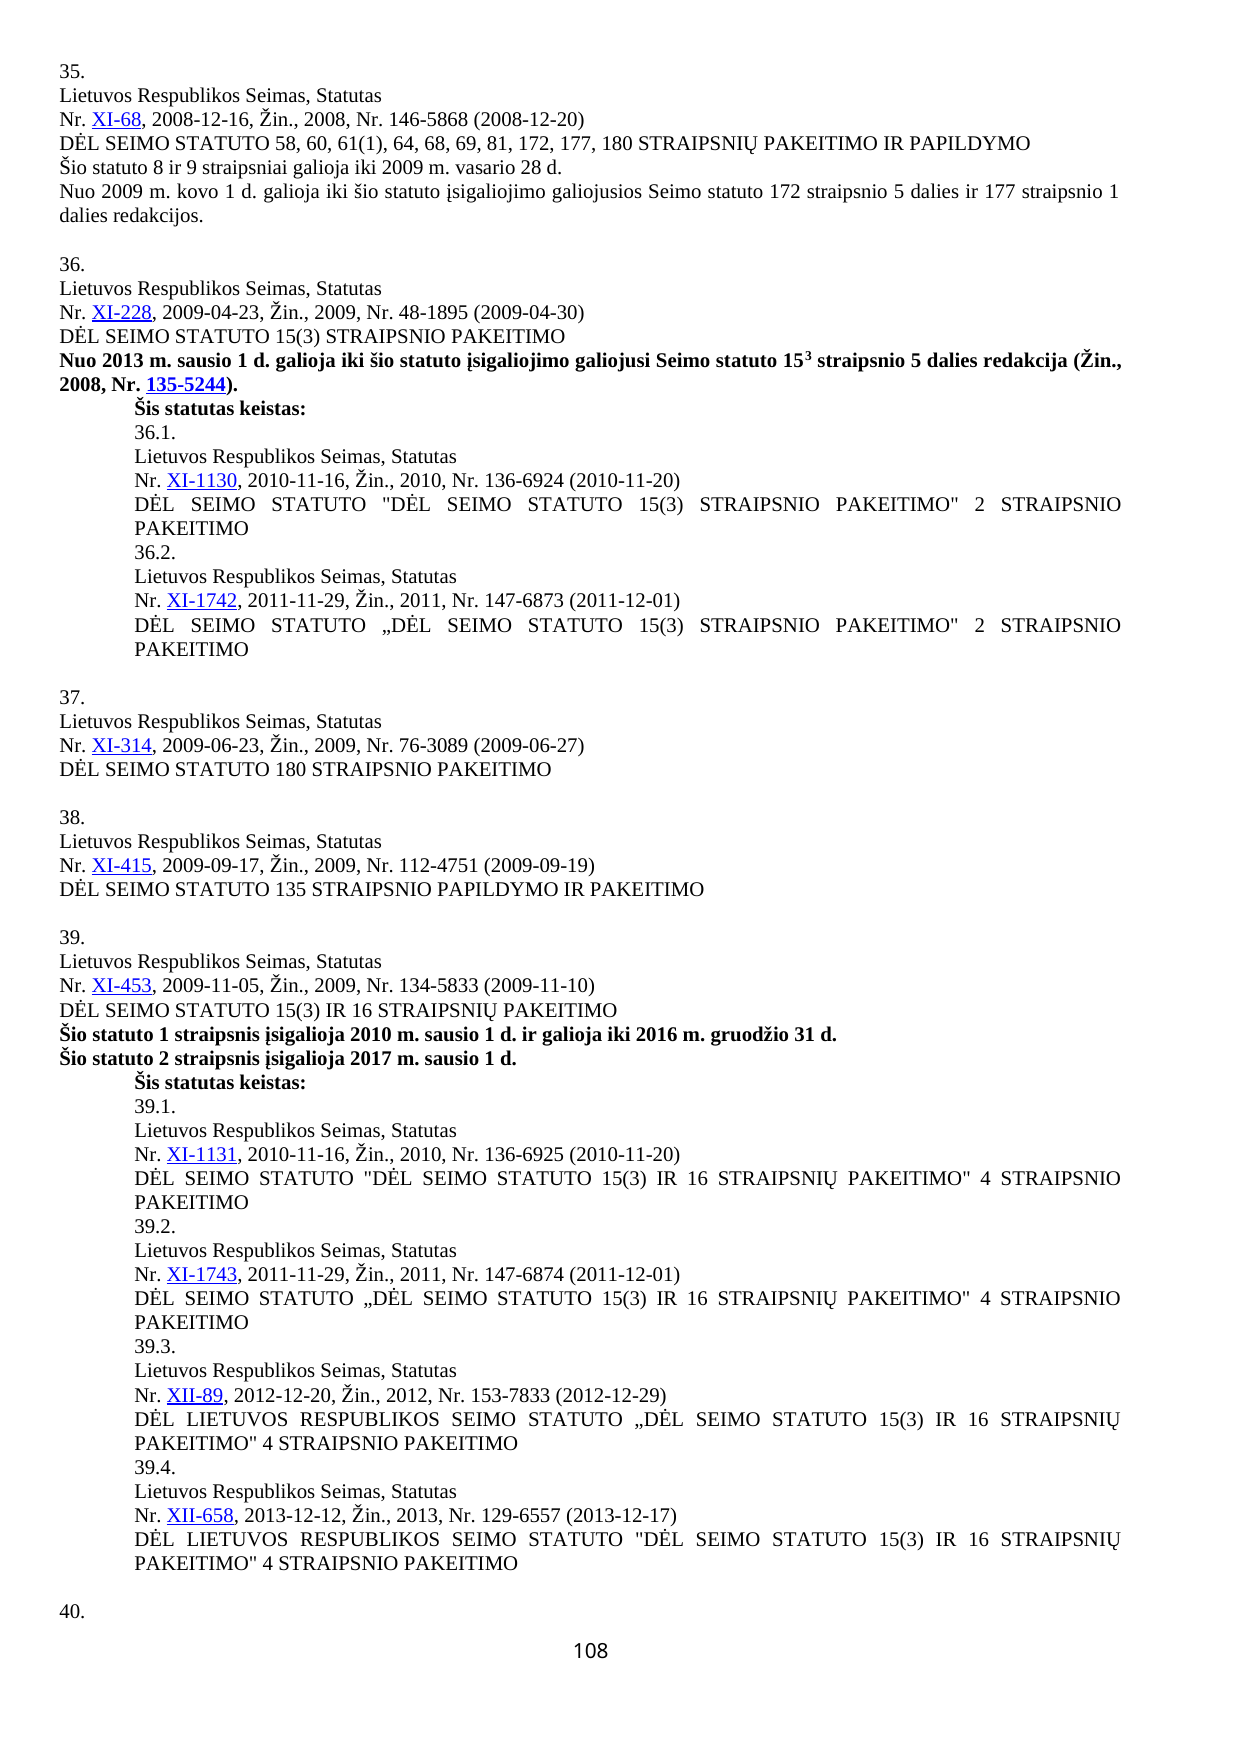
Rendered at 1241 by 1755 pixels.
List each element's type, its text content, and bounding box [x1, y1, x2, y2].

text 36.1. [59, 420, 1122, 444]
text Lietuvos Respublikos Seimas, Statutas [59, 1118, 1122, 1142]
text Lietuvos Respublikos Seimas, Statutas [59, 1358, 1122, 1382]
text 39.3. [59, 1334, 1122, 1358]
text DĖL SEIMO STATUTO 15(3) STRAIPSNIO PAKEITIMO [59, 324, 1122, 348]
text Nr. XII-89, 2012-12-20, Žin., 2012, Nr. 153-7833 (2012-12-29) [59, 1382, 1122, 1407]
text DĖL SEIMO STATUTO "DĖL SEIMO STATUTO 15(3) IR 16 STRAIPSNIŲ PAKEITIMO" 4 STRAIPSNIO PAKEITIMO [134, 1166, 1122, 1214]
text Nr. XI-68, 2008-12-16, Žin., 2008, Nr. 146-5868 (2008-12-20) [59, 107, 1122, 131]
text 39. [59, 925, 1122, 949]
text 36. [59, 252, 1122, 276]
text DĖL LIETUVOS RESPUBLIKOS SEIMO STATUTO „DĖL SEIMO STATUTO 15(3) IR 16 STRAIPSNIŲ PAKEITIMO" 4 STRAIPSNIO PAKEITIMO [134, 1407, 1122, 1455]
text DĖL SEIMO STATUTO "DĖL SEIMO STATUTO 15(3) STRAIPSNIO PAKEITIMO" 2 STRAIPSNIO PAKEITIMO [134, 492, 1122, 540]
text 39.1. [59, 1094, 1122, 1118]
text DĖL SEIMO STATUTO 135 STRAIPSNIO PAPILDYMO IR PAKEITIMO [59, 877, 1122, 901]
text Lietuvos Respublikos Seimas, Statutas [59, 709, 1122, 733]
text Nr. XI-228, 2009-04-23, Žin., 2009, Nr. 48-1895 (2009-04-30) [59, 300, 1122, 324]
text Šio statuto 1 straipsnis įsigalioja 2010 m. sausio 1 d. ir galioja iki 2016 m. gruodžio 31 d. [59, 1022, 1122, 1046]
text Lietuvos Respublikos Seimas, Statutas [59, 276, 1122, 300]
text Šis statutas keistas: [59, 1070, 1122, 1094]
text 38. [59, 805, 1122, 829]
text Lietuvos Respublikos Seimas, Statutas [59, 1238, 1122, 1262]
text 40. [59, 1599, 1122, 1623]
text Nr. XI-314, 2009-06-23, Žin., 2009, Nr. 76-3089 (2009-06-27) [59, 733, 1122, 757]
text Nuo 2009 m. kovo 1 d. galioja iki šio statuto įsigaliojimo galiojusios Seimo statuto 172 straipsnio 5 dalies ir 177 straipsnio 1 dalies redakcijos. [59, 179, 1122, 227]
text Nr. XI-1131, 2010-11-16, Žin., 2010, Nr. 136-6925 (2010-11-20) [59, 1142, 1122, 1166]
text Lietuvos Respublikos Seimas, Statutas [59, 444, 1122, 468]
text Nr. XII-658, 2013-12-12, Žin., 2013, Nr. 129-6557 (2013-12-17) [59, 1503, 1122, 1527]
text Šis statutas keistas: [59, 396, 1122, 420]
text DĖL SEIMO STATUTO „DĖL SEIMO STATUTO 15(3) STRAIPSNIO PAKEITIMO" 2 STRAIPSNIO PAKEITIMO [134, 612, 1122, 661]
text Lietuvos Respublikos Seimas, Statutas [59, 83, 1122, 107]
text 39.2. [59, 1214, 1122, 1238]
text Nr. XI-1742, 2011-11-29, Žin., 2011, Nr. 147-6873 (2011-12-01) [59, 588, 1122, 612]
text 35. [59, 59, 1122, 83]
text 39.4. [59, 1455, 1122, 1479]
text Šio statuto 8 ir 9 straipsniai galioja iki 2009 m. vasario 28 d. [59, 155, 1122, 179]
text DĖL SEIMO STATUTO 15(3) IR 16 STRAIPSNIŲ PAKEITIMO [59, 997, 1122, 1022]
text Nuo 2013 m. sausio 1 d. galioja iki šio statuto įsigaliojimo galiojusi Seimo statuto 153 straipsnio 5 dalies redakcija (Žin., 2008, Nr. 135-5244). [59, 348, 1122, 396]
text DĖL SEIMO STATUTO 58, 60, 61(1), 64, 68, 69, 81, 172, 177, 180 STRAIPSNIŲ PAKEITIMO IR PAPILDYMO [59, 131, 1122, 155]
text 36.2. [59, 540, 1122, 564]
text Šio statuto 2 straipsnis įsigalioja 2017 m. sausio 1 d. [59, 1046, 1122, 1070]
text Lietuvos Respublikos Seimas, Statutas [59, 829, 1122, 853]
text DĖL SEIMO STATUTO „DĖL SEIMO STATUTO 15(3) IR 16 STRAIPSNIŲ PAKEITIMO" 4 STRAIPSNIO PAKEITIMO [134, 1286, 1122, 1334]
text 37. [59, 685, 1122, 709]
text Nr. XI-453, 2009-11-05, Žin., 2009, Nr. 134-5833 (2009-11-10) [59, 973, 1122, 997]
text Lietuvos Respublikos Seimas, Statutas [59, 1479, 1122, 1503]
text DĖL SEIMO STATUTO 180 STRAIPSNIO PAKEITIMO [59, 757, 1122, 781]
text Nr. XI-415, 2009-09-17, Žin., 2009, Nr. 112-4751 (2009-09-19) [59, 853, 1122, 877]
text Nr. XI-1130, 2010-11-16, Žin., 2010, Nr. 136-6924 (2010-11-20) [59, 468, 1122, 492]
text Lietuvos Respublikos Seimas, Statutas [59, 949, 1122, 973]
text DĖL LIETUVOS RESPUBLIKOS SEIMO STATUTO "DĖL SEIMO STATUTO 15(3) IR 16 STRAIPSNIŲ PAKEITIMO" 4 STRAIPSNIO PAKEITIMO [134, 1527, 1122, 1575]
text Nr. XI-1743, 2011-11-29, Žin., 2011, Nr. 147-6874 (2011-12-01) [59, 1262, 1122, 1286]
text Lietuvos Respublikos Seimas, Statutas [59, 564, 1122, 588]
